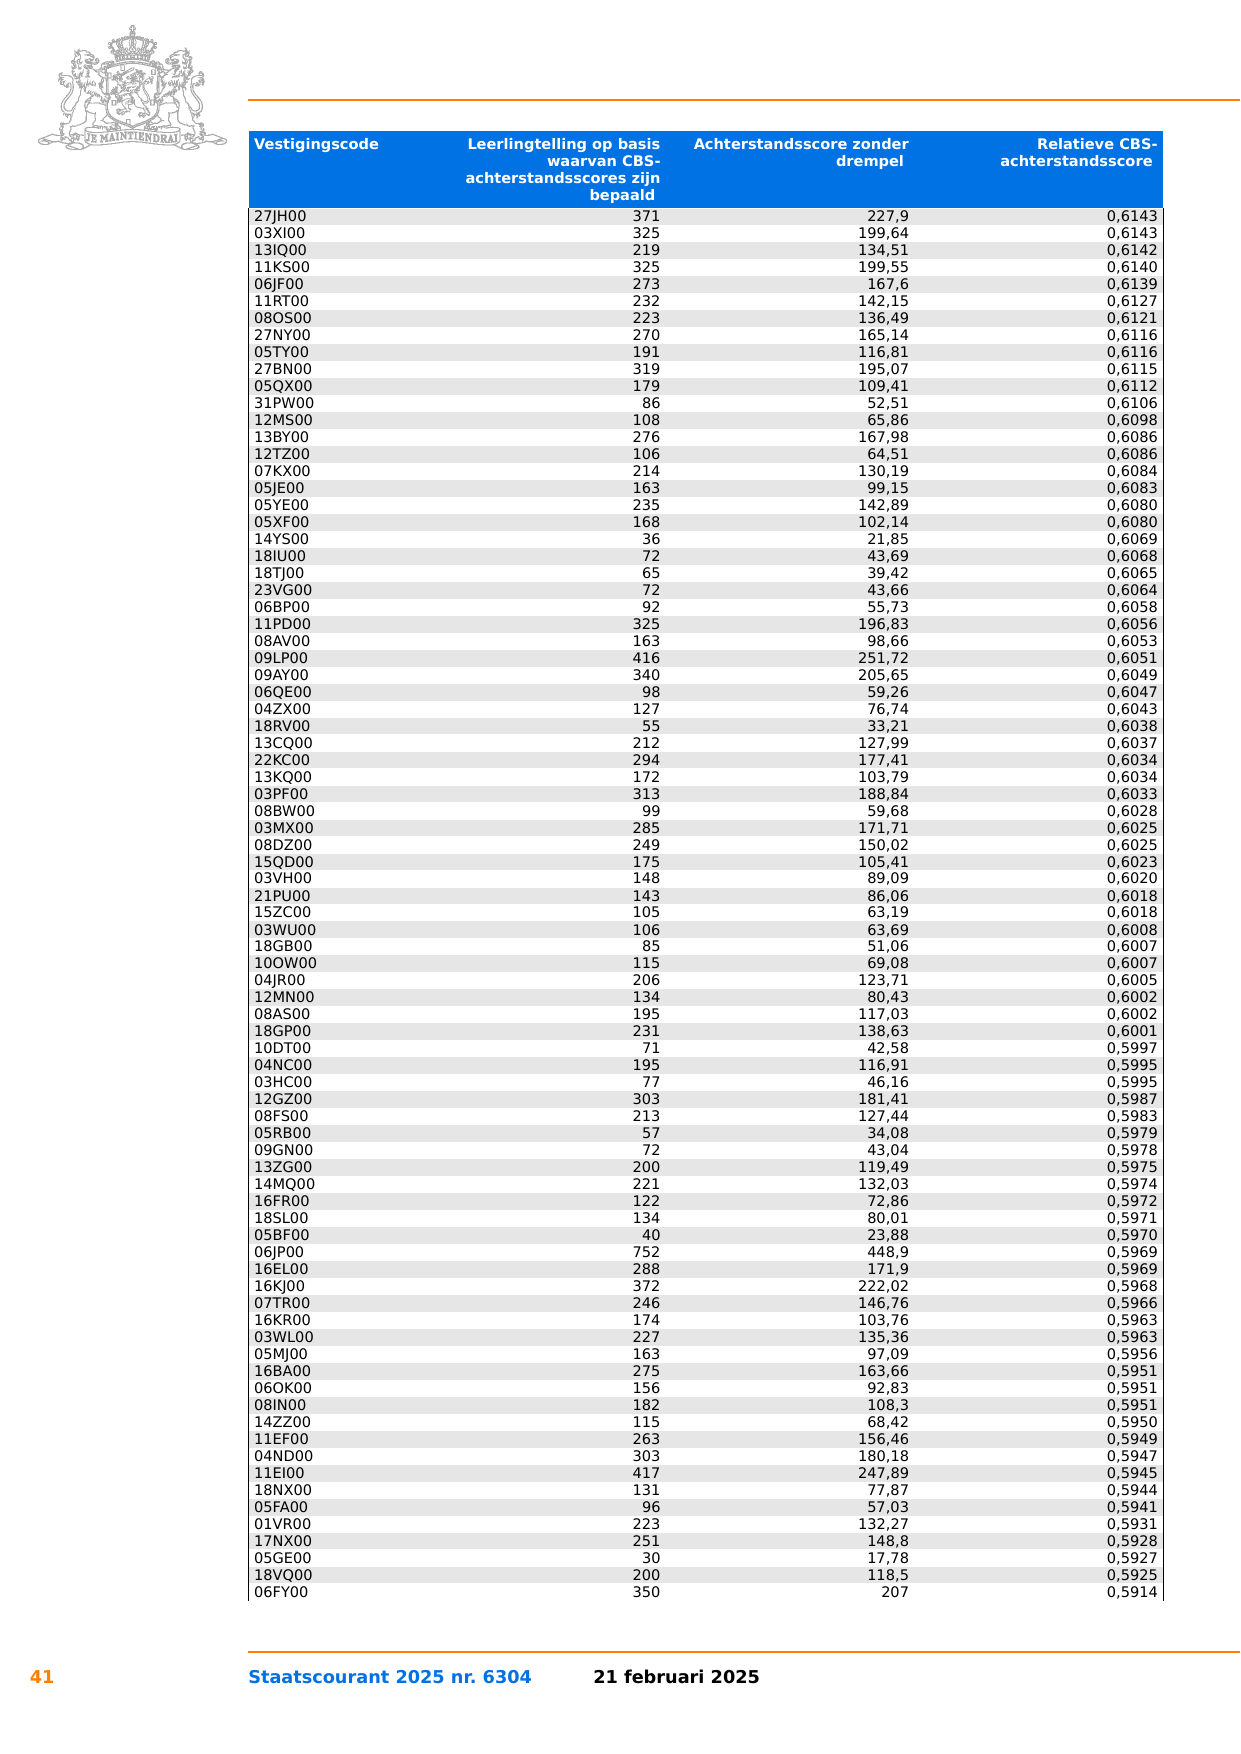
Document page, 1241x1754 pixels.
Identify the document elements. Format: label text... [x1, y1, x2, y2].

table_cell 36 [418, 531, 666, 548]
table_cell 148 [418, 870, 666, 887]
table_cell 263 [418, 1431, 666, 1448]
table_cell 59,26 [666, 684, 915, 701]
table_cell 417 [418, 1465, 666, 1482]
table_cell 0,5970 [915, 1227, 1163, 1244]
table_cell 06JP00 [249, 1244, 417, 1261]
table_cell 191 [418, 344, 666, 361]
table_cell 188,84 [666, 786, 915, 802]
table_cell 13KQ00 [249, 769, 417, 786]
table_cell 05MJ00 [249, 1346, 417, 1363]
table_cell 325 [418, 225, 666, 242]
table_cell 0,6020 [915, 870, 1163, 887]
table_cell 0,6143 [915, 209, 1163, 225]
table_cell 12GZ00 [249, 1091, 417, 1108]
table_cell 08DZ00 [249, 836, 417, 853]
table_cell 0,6018 [915, 904, 1163, 921]
table_cell 235 [418, 497, 666, 514]
table_cell 55,73 [666, 599, 915, 616]
table_cell 77 [418, 1074, 666, 1091]
table_cell 199,64 [666, 225, 915, 242]
table_cell 165,14 [666, 327, 915, 344]
table_cell 0,5947 [915, 1448, 1163, 1465]
table_cell 227,9 [666, 209, 915, 225]
table_cell 07TR00 [249, 1295, 417, 1312]
table_cell 10DT00 [249, 1040, 417, 1057]
table_cell 199,55 [666, 259, 915, 276]
table_cell 0,6127 [915, 293, 1163, 310]
table_cell 102,14 [666, 514, 915, 531]
table_cell 0,6025 [915, 820, 1163, 836]
table_cell 0,6007 [915, 938, 1163, 955]
table_cell 0,6058 [915, 599, 1163, 616]
table_cell 0,5956 [915, 1346, 1163, 1363]
picture [38, 25, 227, 150]
table_cell 10OW00 [249, 955, 417, 972]
table_cell 14ZZ00 [249, 1414, 417, 1431]
table_cell 11EI00 [249, 1465, 417, 1482]
table_cell 171,9 [666, 1261, 915, 1278]
table_cell 03XI00 [249, 225, 417, 242]
table_cell 163 [418, 480, 666, 497]
table_cell 77,87 [666, 1482, 915, 1499]
table_cell 98,66 [666, 633, 915, 650]
table_cell 0,6034 [915, 769, 1163, 786]
table_cell 205,65 [666, 667, 915, 684]
table_cell 39,42 [666, 565, 915, 582]
table_cell 132,27 [666, 1516, 915, 1533]
table_cell 171,71 [666, 820, 915, 836]
table_cell 40 [418, 1227, 666, 1244]
table_cell 117,03 [666, 1006, 915, 1023]
table_cell 13BY00 [249, 429, 417, 446]
table_cell 0,6034 [915, 752, 1163, 768]
table_cell 0,6018 [915, 888, 1163, 904]
table_cell 0,5975 [915, 1159, 1163, 1176]
table_cell 135,36 [666, 1329, 915, 1346]
table_cell 69,08 [666, 955, 915, 972]
table_cell 325 [418, 259, 666, 276]
table_cell 05JE00 [249, 480, 417, 497]
table_cell 294 [418, 752, 666, 768]
table_cell 223 [418, 1516, 666, 1533]
table_cell 92 [418, 599, 666, 616]
table_cell 106 [418, 921, 666, 938]
table_cell 0,6002 [915, 1006, 1163, 1023]
table_cell 13CQ00 [249, 735, 417, 752]
table_cell 163 [418, 1346, 666, 1363]
table_cell 27NY00 [249, 327, 417, 344]
table_cell 0,6086 [915, 446, 1163, 463]
table_cell 0,5951 [915, 1363, 1163, 1380]
table_cell 04ND00 [249, 1448, 417, 1465]
table_cell 109,41 [666, 378, 915, 395]
table_cell 0,6116 [915, 327, 1163, 344]
table_cell 232 [418, 293, 666, 310]
table_cell 275 [418, 1363, 666, 1380]
table_cell 0,6028 [915, 803, 1163, 819]
table_cell 43,04 [666, 1142, 915, 1159]
table_cell 134 [418, 1210, 666, 1227]
table_cell 17NX00 [249, 1533, 417, 1549]
table_cell 0,5983 [915, 1108, 1163, 1125]
table_cell 89,09 [666, 870, 915, 887]
table_cell 99 [418, 803, 666, 819]
table_cell 05YE00 [249, 497, 417, 514]
table_cell 196,83 [666, 616, 915, 633]
table_cell 18SL00 [249, 1210, 417, 1227]
table_cell 13ZG00 [249, 1159, 417, 1176]
table_cell 18GB00 [249, 938, 417, 955]
table_cell 80,43 [666, 989, 915, 1006]
table_cell 72 [418, 548, 666, 565]
table_cell 05BF00 [249, 1227, 417, 1244]
table_cell 57 [418, 1125, 666, 1142]
table_cell 0,6038 [915, 718, 1163, 734]
table_cell 15ZC00 [249, 904, 417, 921]
table_cell 168 [418, 514, 666, 531]
table_cell 65 [418, 565, 666, 582]
table_cell 0,6053 [915, 633, 1163, 650]
table_cell 182 [418, 1397, 666, 1414]
table_cell 118,5 [666, 1567, 915, 1583]
table_cell 11EF00 [249, 1431, 417, 1448]
table_cell 195 [418, 1057, 666, 1074]
table_cell 0,6080 [915, 497, 1163, 514]
table_cell 103,76 [666, 1312, 915, 1329]
table_cell 175 [418, 854, 666, 870]
table_cell 08FS00 [249, 1108, 417, 1125]
table_cell 0,6112 [915, 378, 1163, 395]
table_cell 136,49 [666, 310, 915, 327]
table_cell 276 [418, 429, 666, 446]
table_cell 0,6025 [915, 836, 1163, 853]
table_cell 221 [418, 1176, 666, 1193]
table_cell 86,06 [666, 888, 915, 904]
table_cell 0,6007 [915, 955, 1163, 972]
table_cell 752 [418, 1244, 666, 1261]
table_cell 63,19 [666, 904, 915, 921]
table_cell 0,5995 [915, 1057, 1163, 1074]
table_cell 0,6037 [915, 735, 1163, 752]
table_cell 92,83 [666, 1380, 915, 1397]
table_cell 0,6116 [915, 344, 1163, 361]
table_cell 207 [666, 1584, 915, 1601]
table_cell 122 [418, 1193, 666, 1210]
table_cell 06OK00 [249, 1380, 417, 1397]
table_cell 0,5941 [915, 1499, 1163, 1516]
table_cell 05RB00 [249, 1125, 417, 1142]
table_cell 270 [418, 327, 666, 344]
table_cell 163 [418, 633, 666, 650]
table_cell 200 [418, 1567, 666, 1583]
table_cell 103,79 [666, 769, 915, 786]
table_cell 0,6083 [915, 480, 1163, 497]
table_cell 96 [418, 1499, 666, 1516]
table_cell 0,5928 [915, 1533, 1163, 1549]
table_cell 116,91 [666, 1057, 915, 1074]
table_cell 04JR00 [249, 972, 417, 989]
table_cell 18NX00 [249, 1482, 417, 1499]
table_cell 371 [418, 209, 666, 225]
table_cell 115 [418, 955, 666, 972]
table_cell 72 [418, 1142, 666, 1159]
table_cell 0,6084 [915, 463, 1163, 480]
table_cell 33,21 [666, 718, 915, 734]
table_cell 59,68 [666, 803, 915, 819]
table_cell 0,5974 [915, 1176, 1163, 1193]
table_cell 08AV00 [249, 633, 417, 650]
table_cell 130,19 [666, 463, 915, 480]
table_cell 222,02 [666, 1278, 915, 1295]
table_cell 372 [418, 1278, 666, 1295]
table_cell 09AY00 [249, 667, 417, 684]
table_cell 71 [418, 1040, 666, 1057]
table_cell 127,99 [666, 735, 915, 752]
table_cell 18VQ00 [249, 1567, 417, 1583]
table_cell 0,6051 [915, 650, 1163, 667]
table_header Leerlingtelling op basis waarvan CBS-achterstandsscores zijn bepaald [418, 131, 666, 208]
table_cell 0,5945 [915, 1465, 1163, 1482]
table_cell 0,6086 [915, 429, 1163, 446]
table_cell 16EL00 [249, 1261, 417, 1278]
table_cell 0,6002 [915, 989, 1163, 1006]
table_cell 150,02 [666, 836, 915, 853]
table_cell 0,5951 [915, 1380, 1163, 1397]
table_cell 0,5944 [915, 1482, 1163, 1499]
table_cell 07KX00 [249, 463, 417, 480]
table_cell 132,03 [666, 1176, 915, 1193]
table_cell 206 [418, 972, 666, 989]
table_cell 416 [418, 650, 666, 667]
table_cell 0,6143 [915, 225, 1163, 242]
table_cell 51,06 [666, 938, 915, 955]
table_cell 42,58 [666, 1040, 915, 1057]
table_cell 01VR00 [249, 1516, 417, 1533]
table_cell 06JF00 [249, 276, 417, 293]
table_cell 0,6080 [915, 514, 1163, 531]
table_cell 273 [418, 276, 666, 293]
table_cell 0,6115 [915, 361, 1163, 378]
table_cell 213 [418, 1108, 666, 1125]
table_cell 18IU00 [249, 548, 417, 565]
table_cell 0,5963 [915, 1312, 1163, 1329]
table_cell 03WL00 [249, 1329, 417, 1346]
table_cell 04ZX00 [249, 701, 417, 718]
table_cell 0,5969 [915, 1244, 1163, 1261]
table_cell 0,5979 [915, 1125, 1163, 1142]
table_cell 12MS00 [249, 412, 417, 429]
table_cell 108,3 [666, 1397, 915, 1414]
table_cell 148,8 [666, 1533, 915, 1549]
table_cell 105 [418, 904, 666, 921]
table_cell 15QD00 [249, 854, 417, 870]
table_cell 05XF00 [249, 514, 417, 531]
table_cell 16KJ00 [249, 1278, 417, 1295]
table_cell 0,6049 [915, 667, 1163, 684]
table_cell 12MN00 [249, 989, 417, 1006]
table_cell 249 [418, 836, 666, 853]
table_cell 0,5969 [915, 1261, 1163, 1278]
table_cell 03WU00 [249, 921, 417, 938]
table_cell 04NC00 [249, 1057, 417, 1074]
table_cell 97,09 [666, 1346, 915, 1363]
table_cell 0,5997 [915, 1040, 1163, 1057]
table_cell 0,6106 [915, 395, 1163, 412]
table_cell 134,51 [666, 242, 915, 259]
table_cell 06QE00 [249, 684, 417, 701]
table_cell 156 [418, 1380, 666, 1397]
table_cell 11KS00 [249, 259, 417, 276]
table_cell 34,08 [666, 1125, 915, 1142]
table_cell 350 [418, 1584, 666, 1601]
table_cell 72,86 [666, 1193, 915, 1210]
table_cell 17,78 [666, 1550, 915, 1567]
table_cell 0,6065 [915, 565, 1163, 582]
table_cell 03HC00 [249, 1074, 417, 1091]
table_cell 246 [418, 1295, 666, 1312]
table_cell 05FA00 [249, 1499, 417, 1516]
table_cell 115 [418, 1414, 666, 1431]
table_cell 0,5931 [915, 1516, 1163, 1533]
table_cell 181,41 [666, 1091, 915, 1108]
table_cell 31PW00 [249, 395, 417, 412]
table_cell 0,6047 [915, 684, 1163, 701]
table_cell 57,03 [666, 1499, 915, 1516]
table_cell 21,85 [666, 531, 915, 548]
table_cell 231 [418, 1023, 666, 1040]
table_cell 0,5971 [915, 1210, 1163, 1227]
table_cell 251 [418, 1533, 666, 1549]
table_cell 0,6008 [915, 921, 1163, 938]
table_cell 0,6068 [915, 548, 1163, 565]
table_cell 18GP00 [249, 1023, 417, 1040]
table_cell 27BN00 [249, 361, 417, 378]
table_cell 11RT00 [249, 293, 417, 310]
table_cell 106 [418, 446, 666, 463]
table_cell 43,69 [666, 548, 915, 565]
table_cell 22KC00 [249, 752, 417, 768]
table_cell 313 [418, 786, 666, 802]
table_cell 76,74 [666, 701, 915, 718]
table_cell 156,46 [666, 1431, 915, 1448]
table_cell 105,41 [666, 854, 915, 870]
table_cell 0,5968 [915, 1278, 1163, 1295]
table_cell 288 [418, 1261, 666, 1278]
table_cell 0,5966 [915, 1295, 1163, 1312]
table_cell 0,5963 [915, 1329, 1163, 1346]
table_cell 08BW00 [249, 803, 417, 819]
table_cell 219 [418, 242, 666, 259]
table_cell 116,81 [666, 344, 915, 361]
table_cell 0,5995 [915, 1074, 1163, 1091]
table_cell 0,6139 [915, 276, 1163, 293]
table_cell 200 [418, 1159, 666, 1176]
table_cell 09GN00 [249, 1142, 417, 1159]
table_cell 325 [418, 616, 666, 633]
table_cell 247,89 [666, 1465, 915, 1482]
table_header Vestigingscode [249, 131, 417, 208]
table_cell 64,51 [666, 446, 915, 463]
table_cell 127 [418, 701, 666, 718]
table_cell 448,9 [666, 1244, 915, 1261]
table_cell 127,44 [666, 1108, 915, 1125]
table_cell 23VG00 [249, 582, 417, 599]
table_cell 85 [418, 938, 666, 955]
table_cell 12TZ00 [249, 446, 417, 463]
table_cell 174 [418, 1312, 666, 1329]
table_cell 303 [418, 1448, 666, 1465]
table_cell 0,5925 [915, 1567, 1163, 1583]
table_cell 06FY00 [249, 1584, 417, 1601]
table_cell 30 [418, 1550, 666, 1567]
table_cell 131 [418, 1482, 666, 1499]
table_cell 167,98 [666, 429, 915, 446]
table_cell 251,72 [666, 650, 915, 667]
table_cell 14MQ00 [249, 1176, 417, 1193]
table_cell 0,6064 [915, 582, 1163, 599]
table_cell 179 [418, 378, 666, 395]
table_cell 134 [418, 989, 666, 1006]
table_cell 0,5978 [915, 1142, 1163, 1159]
table_cell 08OS00 [249, 310, 417, 327]
table_cell 0,5950 [915, 1414, 1163, 1431]
table_cell 138,63 [666, 1023, 915, 1040]
table_cell 0,5949 [915, 1431, 1163, 1448]
table_cell 18TJ00 [249, 565, 417, 582]
table_cell 03VH00 [249, 870, 417, 887]
table_cell 27JH00 [249, 209, 417, 225]
table_cell 142,89 [666, 497, 915, 514]
table_cell 0,5951 [915, 1397, 1163, 1414]
table_cell 143 [418, 888, 666, 904]
table_cell 167,6 [666, 276, 915, 293]
table_cell 163,66 [666, 1363, 915, 1380]
table_cell 05TY00 [249, 344, 417, 361]
table_cell 14YS00 [249, 531, 417, 548]
table_cell 0,6001 [915, 1023, 1163, 1040]
table_cell 23,88 [666, 1227, 915, 1244]
table_cell 172 [418, 769, 666, 786]
table_cell 227 [418, 1329, 666, 1346]
table_cell 55 [418, 718, 666, 734]
table_cell 06BP00 [249, 599, 417, 616]
table_cell 65,86 [666, 412, 915, 429]
table_cell 18RV00 [249, 718, 417, 734]
table_cell 146,76 [666, 1295, 915, 1312]
table_cell 13IQ00 [249, 242, 417, 259]
table_cell 123,71 [666, 972, 915, 989]
table_cell 0,5914 [915, 1584, 1163, 1601]
table_cell 68,42 [666, 1414, 915, 1431]
table_cell 0,6033 [915, 786, 1163, 802]
table_cell 0,5927 [915, 1550, 1163, 1567]
table_cell 0,6142 [915, 242, 1163, 259]
table_cell 180,18 [666, 1448, 915, 1465]
table_cell 0,6121 [915, 310, 1163, 327]
table_cell 08AS00 [249, 1006, 417, 1023]
table_cell 43,66 [666, 582, 915, 599]
table_cell 16KR00 [249, 1312, 417, 1329]
table_cell 319 [418, 361, 666, 378]
table_cell 195,07 [666, 361, 915, 378]
table_cell 195 [418, 1006, 666, 1023]
table_cell 99,15 [666, 480, 915, 497]
table_cell 212 [418, 735, 666, 752]
table_header Relatieve CBS-achterstandsscore [915, 131, 1163, 208]
table_cell 08IN00 [249, 1397, 417, 1414]
table_cell 0,6098 [915, 412, 1163, 429]
table_cell 80,01 [666, 1210, 915, 1227]
table_cell 142,15 [666, 293, 915, 310]
table_cell 05GE00 [249, 1550, 417, 1567]
table_cell 0,6056 [915, 616, 1163, 633]
table_cell 03PF00 [249, 786, 417, 802]
table_cell 340 [418, 667, 666, 684]
table_cell 0,6043 [915, 701, 1163, 718]
table_header Achterstandsscore zonder drempel [666, 131, 915, 208]
table_cell 03MX00 [249, 820, 417, 836]
table_cell 72 [418, 582, 666, 599]
table_cell 0,6140 [915, 259, 1163, 276]
table_cell 16FR00 [249, 1193, 417, 1210]
table_cell 0,6023 [915, 854, 1163, 870]
table_cell 285 [418, 820, 666, 836]
table_cell 223 [418, 310, 666, 327]
table_cell 21PU00 [249, 888, 417, 904]
table_cell 214 [418, 463, 666, 480]
table_cell 0,5972 [915, 1193, 1163, 1210]
table_cell 108 [418, 412, 666, 429]
table_cell 05QX00 [249, 378, 417, 395]
table_cell 52,51 [666, 395, 915, 412]
table_cell 63,69 [666, 921, 915, 938]
table_cell 0,5987 [915, 1091, 1163, 1108]
table_cell 177,41 [666, 752, 915, 768]
table_cell 0,6069 [915, 531, 1163, 548]
table_cell 86 [418, 395, 666, 412]
table_cell 98 [418, 684, 666, 701]
table_cell 09LP00 [249, 650, 417, 667]
table_cell 119,49 [666, 1159, 915, 1176]
table_cell 46,16 [666, 1074, 915, 1091]
table_cell 0,6005 [915, 972, 1163, 989]
table_cell 11PD00 [249, 616, 417, 633]
table_cell 16BA00 [249, 1363, 417, 1380]
table_cell 303 [418, 1091, 666, 1108]
